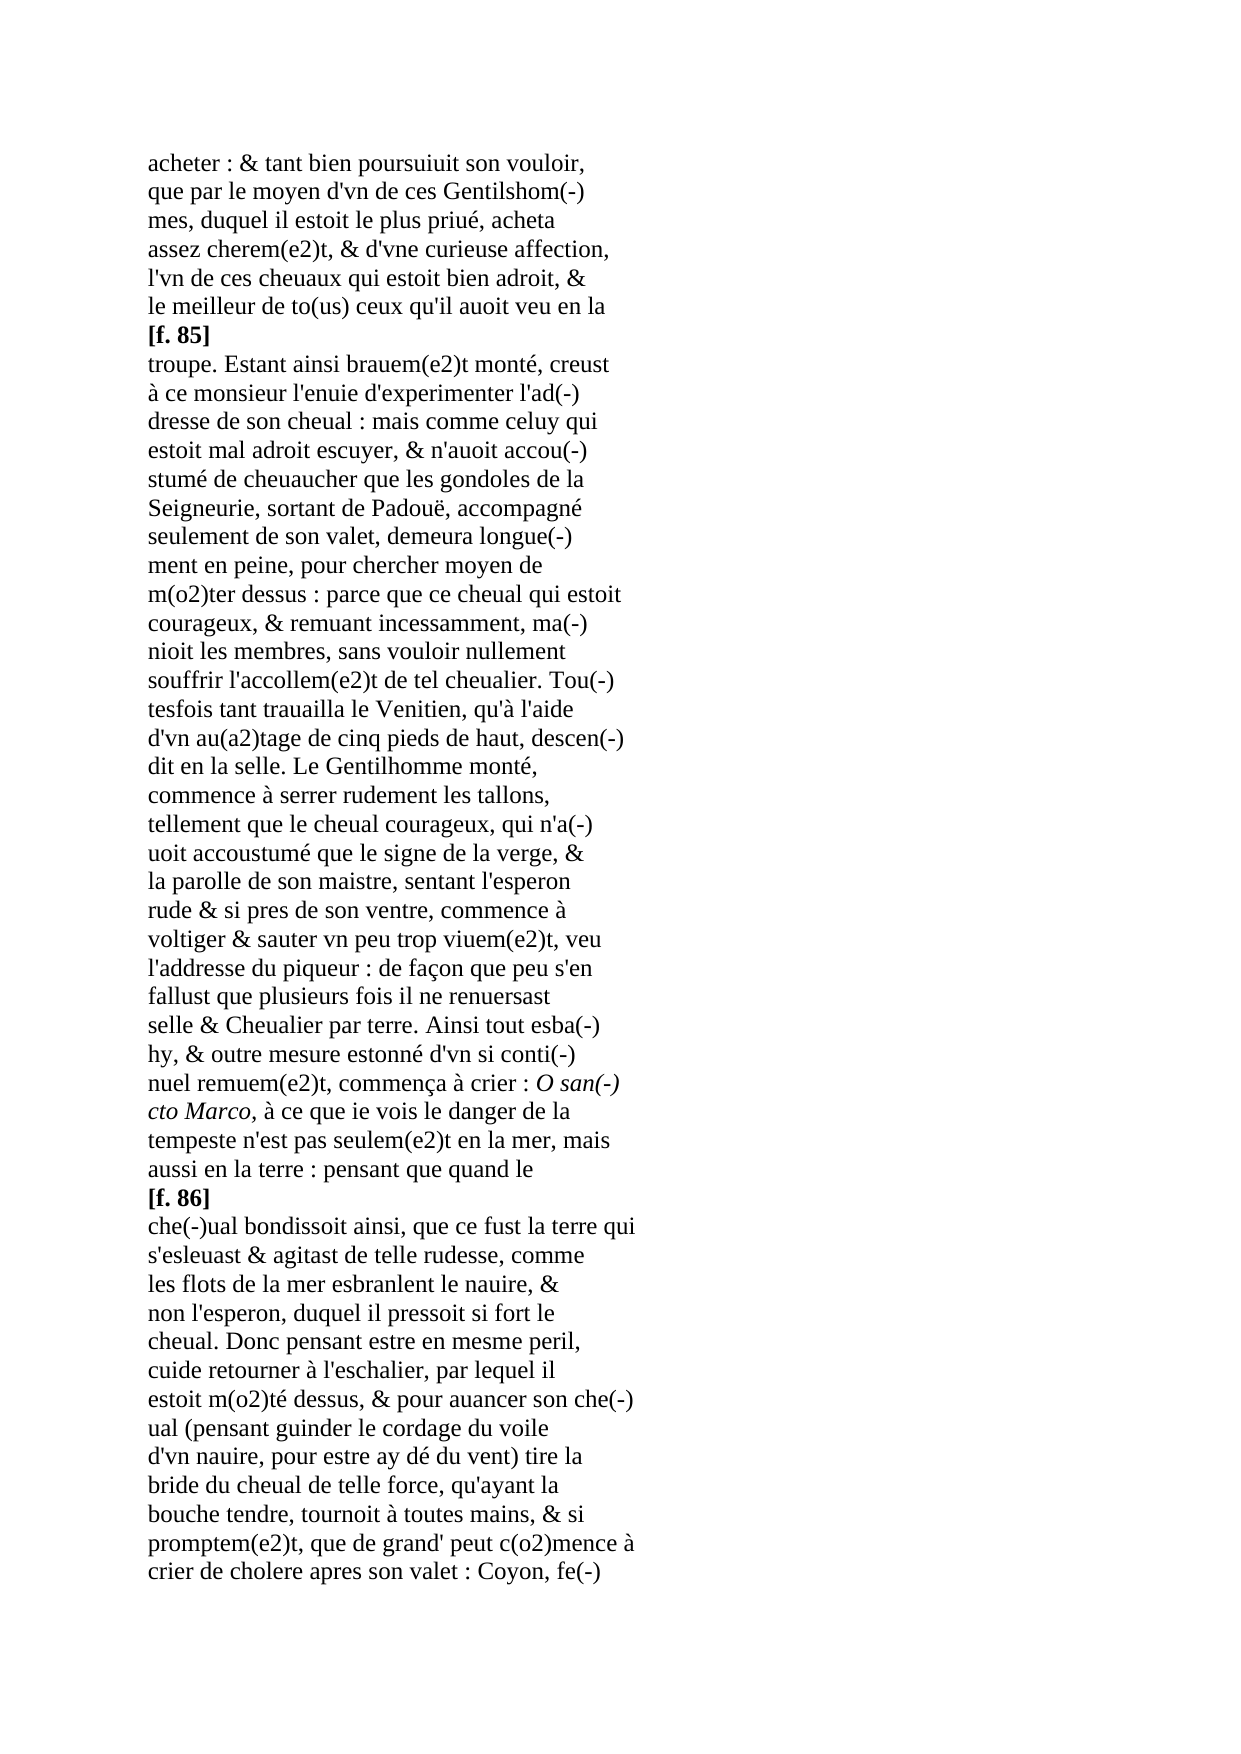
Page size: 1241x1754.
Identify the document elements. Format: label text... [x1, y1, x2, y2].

text acheter : & tant bien poursuiuit son vouloir, que par le moyen d'vn de ces Gentilshom(-) mes, duquel il estoit le plus priué, acheta assez cherem(e2)t, & d'vne curieuse affection, l'vn de ces cheuaux qui estoit bien adroit, & le meilleur de to(us) ceux qu'il auoit veu en la [f. 85] troupe. Estant ainsi brauem(e2)t monté, creust à ce monsieur l'enuie d'experimenter l'ad(-) dresse de son cheual : mais comme celuy qui estoit mal adroit escuyer, & n'auoit accou(-) stumé de cheuaucher que les gondoles de la Seigneurie, sortant de Padouë, accompagné seulement de son valet, demeura longue(-) ment en peine, pour chercher moyen de m(o2)ter dessus : parce que ce cheual qui estoit courageux, & remuant incessamment, ma(-) nioit les membres, sans vouloir nullement souffrir l'accollem(e2)t de tel cheualier. Tou(-) tesfois tant trauailla le Venitien, qu'à l'aide d'vn au(a2)tage de cinq pieds de haut, descen(-) dit en la selle. Le Gentilhomme monté, commence à serrer rudement les tallons, tellement que le cheual courageux, qui n'a(-) uoit accoustumé que le signe de la verge, & la parolle de son maistre, sentant l'esperon rude & si pres de son ventre, commence à voltiger & sauter vn peu trop viuem(e2)t, veu l'addresse du piqueur : de façon que peu s'en fallust que plusieurs fois il ne renuersast selle & Cheualier par terre. Ainsi tout esba(-) hy, & outre mesure estonné d'vn si conti(-) nuel remuem(e2)t, commença à crier : O san(-) cto Marco, à ce que ie vois le danger de la tempeste n'est pas seulem(e2)t en la mer, mais aussi en la terre : pensant que quand le [f. 86] che(-)ual bondissoit ainsi, que ce fust la terre qui s'esleuast & agitast de telle rudesse, comme les flots de la mer esbranlent le nauire, & non l'esperon, duquel il pressoit si fort le cheual. Donc pensant estre en mesme peril, cuide retourner à l'eschalier, par lequel il estoit m(o2)té dessus, & pour auancer son che(-) ual (pensant guinder le cordage du voile d'vn nauire, pour estre ay dé du vent) tire la bride du cheual de telle force, qu'ayant la bouche tendre, tournoit à toutes mains, & si promptem(e2)t, que de grand' peut c(o2)mence à crier de cholere apres son valet : Coyon, fe(-) [148, 148, 1093, 1585]
